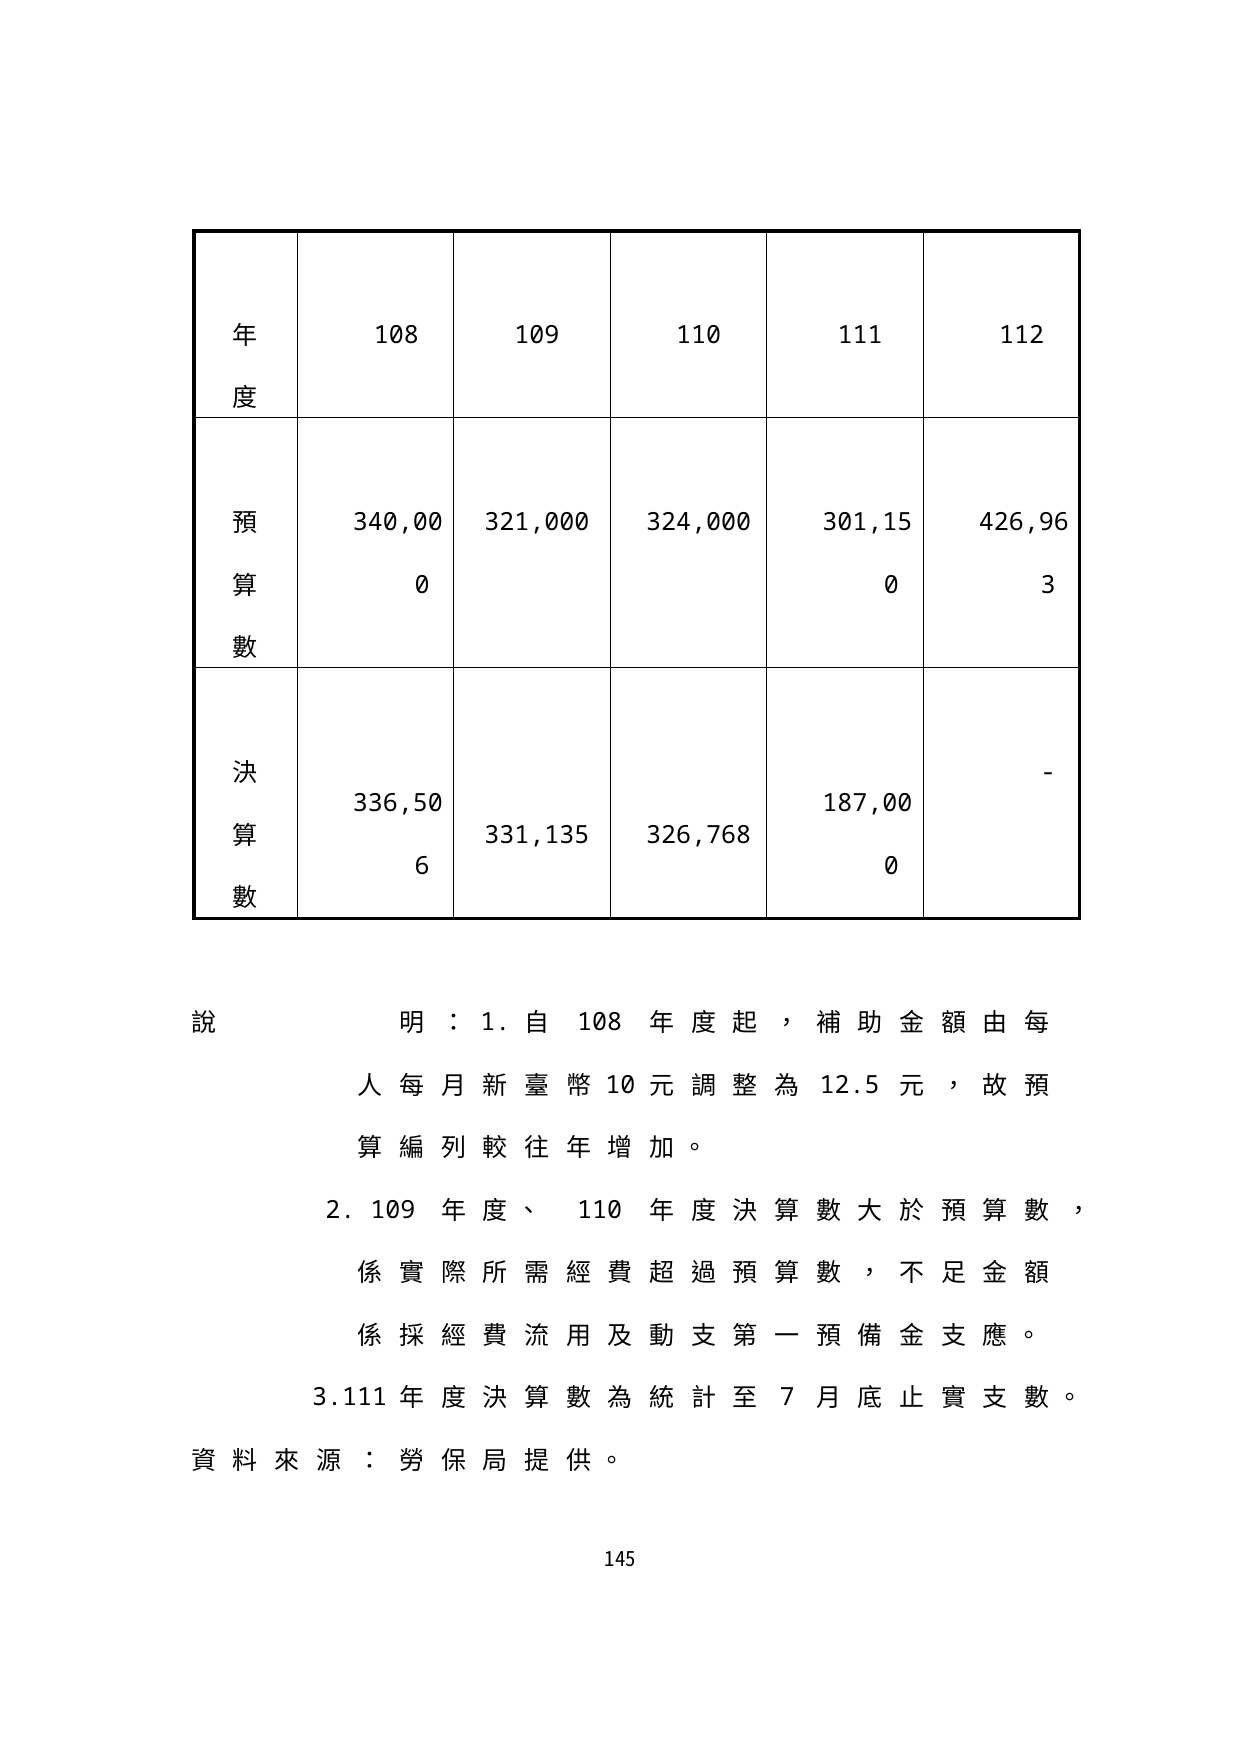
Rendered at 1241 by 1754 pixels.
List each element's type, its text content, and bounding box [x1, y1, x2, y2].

table_cell 決算數 [196, 668, 297, 917]
table_cell - [924, 668, 1078, 917]
table_header 111 [767, 233, 923, 417]
table_cell 321,000 [454, 418, 610, 667]
table_cell 336,506 [298, 668, 453, 917]
table_cell 324,000 [611, 418, 766, 667]
table_header 109 [454, 233, 610, 417]
text 說 明：1.自108年度起，補助金額由每人每月新臺幣10元調整為12.5元，故預算編列較往年增加。 [183, 979, 1058, 1167]
table_cell 340,000 [298, 418, 453, 667]
table_header 110 [611, 233, 766, 417]
table_cell 326,768 [611, 668, 766, 917]
text 資料來源：勞保局提供。 [183, 1417, 1058, 1479]
table_cell 301,150 [767, 418, 923, 667]
table_header 112 [924, 233, 1078, 417]
table_header 年 度 [196, 233, 297, 417]
table_cell 426,963 [924, 418, 1078, 667]
table_cell 預算數 [196, 418, 297, 667]
text 2. 109年度、110年度決算數大於預算數，係實際所需經費超過預算數，不足金額係採經費流用及動支第一預備金支應。 [301, 1167, 1058, 1354]
table_header 108 [298, 233, 453, 417]
table_cell 187,000 [767, 668, 923, 917]
table_cell 331,135 [454, 668, 610, 917]
text 3.111年度決算數為統計至7月底止實支數。 [301, 1354, 1058, 1417]
